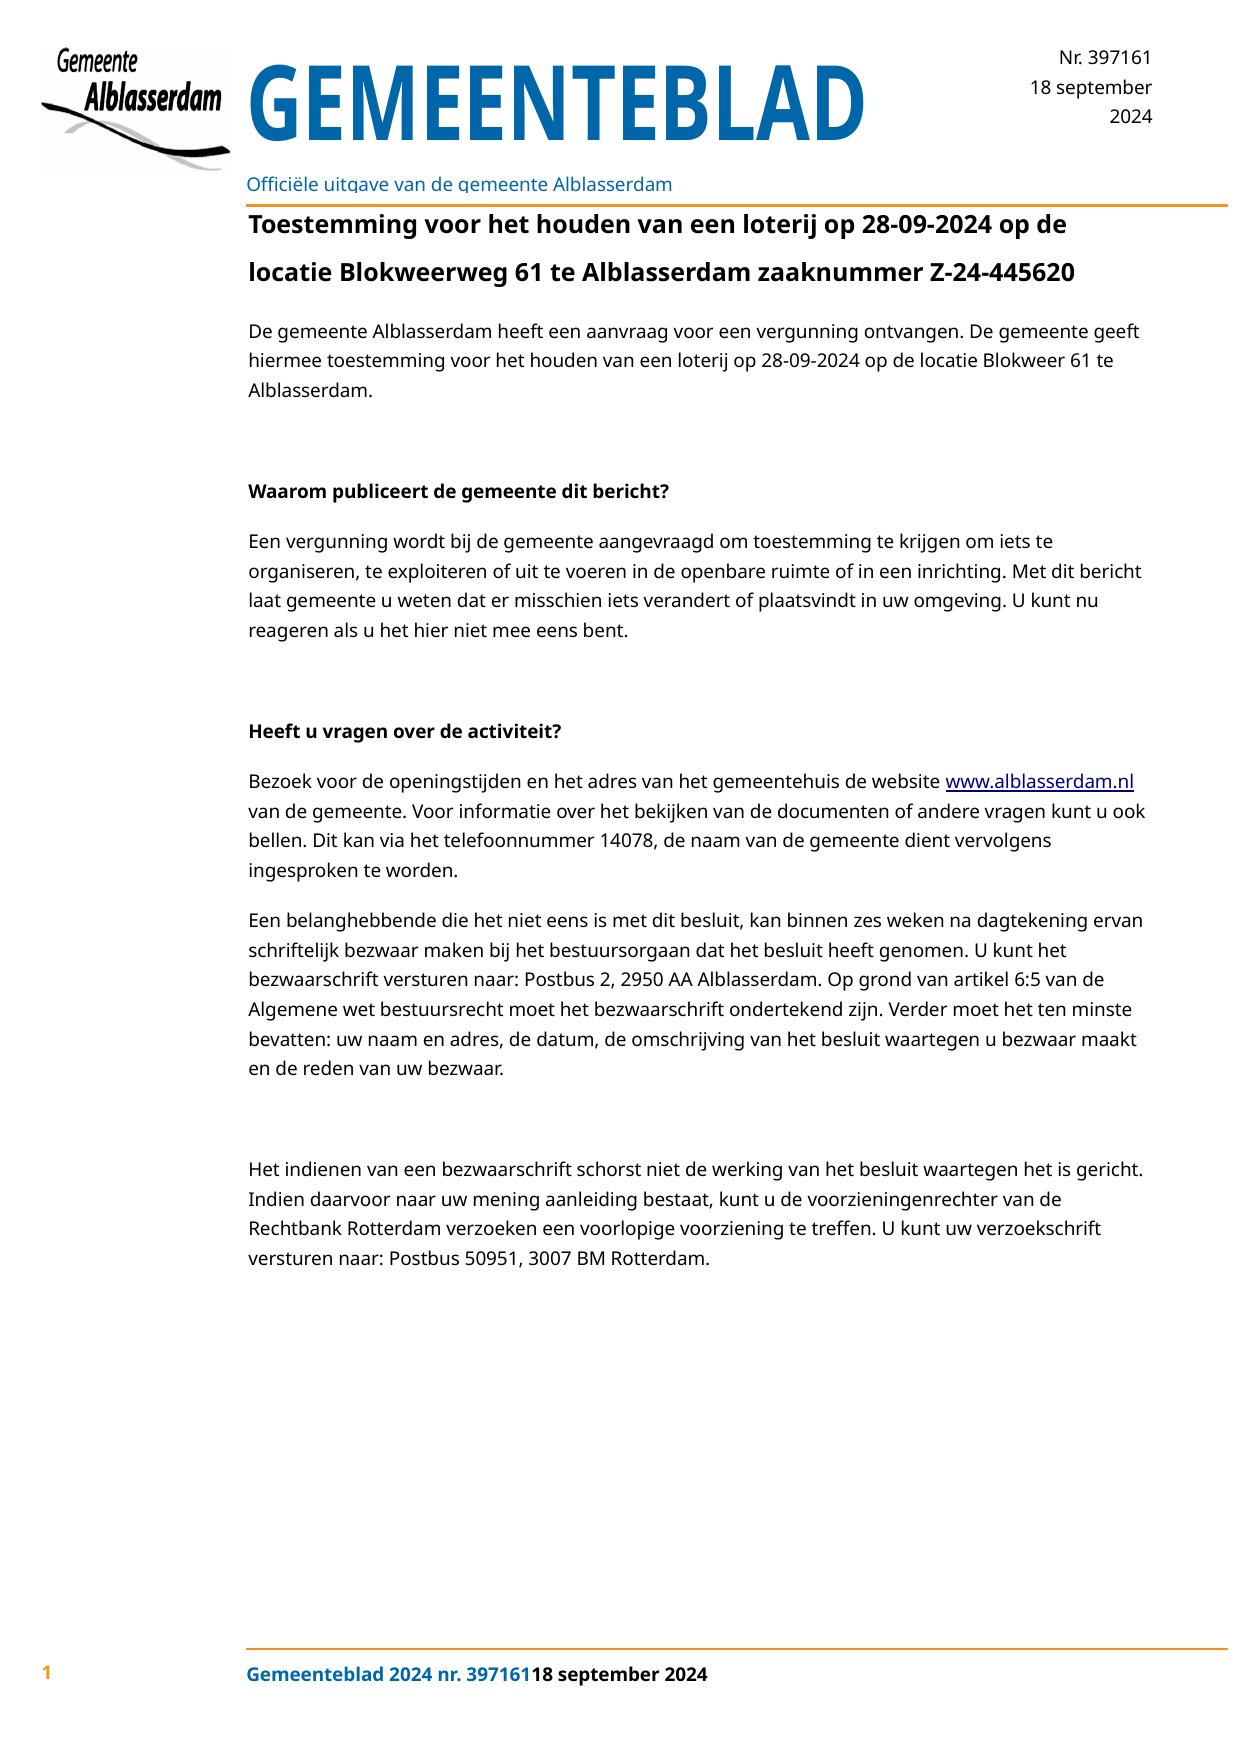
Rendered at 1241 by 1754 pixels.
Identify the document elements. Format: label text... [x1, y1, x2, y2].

text Bezoek voor de openingstijden en het adres van het gemeentehuis de website www.alblasserdam.nl van de gemeente. Voor informatie over het bekijken van de documenten of andere vragen kunt u ook bellen. Dit kan via het telefoonnummer 14078, de naam van de gemeente dient vervolgens ingesproken te worden. [248, 768, 1152, 883]
text Waarom publiceert de gemeente dit bericht? [248, 478, 1152, 504]
picture [41, 47, 231, 172]
text Een belanghebbende die het niet eens is met dit besluit, kan binnen zes weken na dagtekening ervan schriftelijk bezwaar maken bij het bestuursorgaan dat het besluit heeft genomen. U kunt het bezwaarschrift versturen naar: Postbus 2, 2950 AA Alblasserdam. Op grond van artikel 6:5 van de Algemene wet bestuursrecht moet het bezwaarschrift ondertekend zijn. Verder moet het ten minste bevatten: uw naam en adres, de datum, de omschrijving van het besluit waartegen u bezwaar maakt en de reden van uw bezwaar. [248, 907, 1152, 1081]
text Een vergunning wordt bij de gemeente aangevraagd om toestemming te krijgen om iets te organiseren, te exploiteren of uit te voeren in de openbare ruimte of in een inrichting. Met dit bericht laat gemeente u weten dat er misschien iets verandert of plaatsvindt in uw omgeving. U kunt nu reageren als u het hier niet mee eens bent. [248, 528, 1152, 643]
text Heeft u vragen over de activiteit? [248, 718, 1152, 744]
text De gemeente Alblasserdam heeft een aanvraag voor een vergunning ontvangen. De gemeente geeft hiermee toestemming voor het houden van een loterij op 28-09-2024 op de locatie Blokweer 61 te Alblasserdam. [248, 318, 1152, 403]
text Het indienen van een bezwaarschrift schorst niet de werking van het besluit waartegen het is gericht. Indien daarvoor naar uw mening aanleiding bestaat, kunt u de voorzieningenrechter van de Rechtbank Rotterdam verzoeken een voorlopige voorziening te treffen. U kunt uw verzoekschrift versturen naar: Postbus 50951, 3007 BM Rotterdam. [248, 1156, 1152, 1271]
text Toestemming voor het houden van een loterij op 28-09-2024 op de locatie Blokweerweg 61 te Alblasserdam zaaknummer Z-24-445620 [248, 207, 1152, 288]
